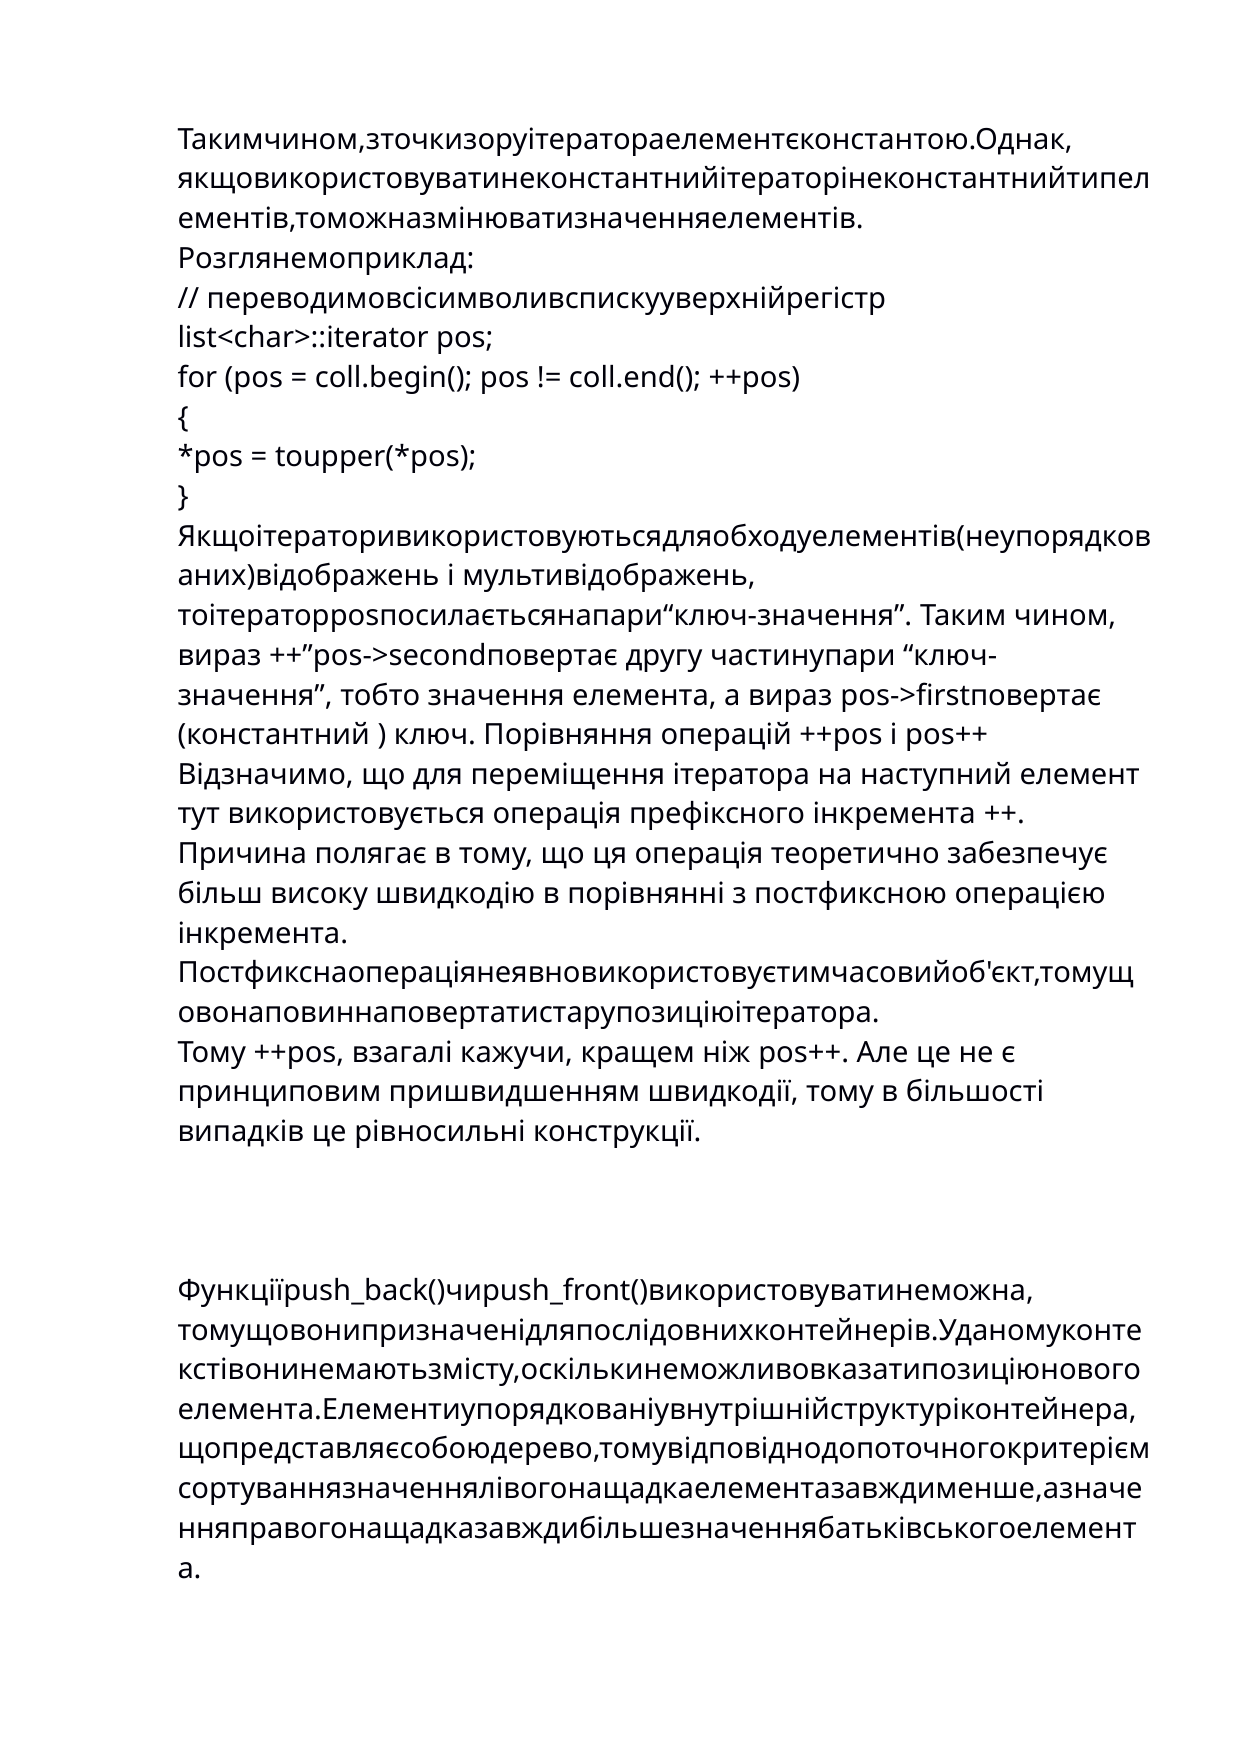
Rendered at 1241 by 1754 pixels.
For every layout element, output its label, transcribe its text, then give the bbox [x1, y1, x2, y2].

text *pos = toupper(*pos); [177, 436, 1152, 475]
text for (pos = coll.begin(); pos != coll.end(); ++pos) [177, 356, 1152, 396]
text Функціїpush_back()чиpush_front()використовуватинеможна, томущовонипризначенідляпослідовнихконтейнерів.Уданомуконтекстівонинемаютьзмісту,оскількинеможливовказатипозиціюновогоелемента.Елементиупорядкованіувнутрішнійструктуріконтейнера,щопредставляєсобоюдерево,томувідповіднодопоточногокритеріємсортуваннязначеннялівогонащадкаелементазавждименше,азначенняправогонащадказавждибільшезначеннябатьківськогоелемента. [177, 1269, 1152, 1587]
text list<char>::iterator pos; [177, 317, 1152, 356]
text Такимчином,зточкизоруітератораелементєконстантою.Однак, якщовикористовуватинеконстантнийітераторінеконстантнийтипелементів,томожназмінюватизначенняелементів. [177, 118, 1152, 237]
text Розглянемоприклад: [177, 237, 1152, 277]
text // переводимовсісимволивспискууверхнійрегістр [177, 277, 1152, 317]
text Якщоітераторивикористовуютьсядляобходуелементів(неупорядкованих)відображень і мультивідображень, тоітераторposпосилаєтьсянапари“ключ-значення”. Таким чином, вираз ++”pos->secondповертає другу частинупари “ключ-значення”, тобто значення елемента, а вираз pos->firstповертає (константний ) ключ. Порівняння операцій ++pos і pos++ Відзначимо, що для переміщення ітератора на наступний елемент тут використовується операція префіксного інкремента ++. Причина полягає в тому, що ця операція теоретично забезпечує більш високу швидкодію в порівнянні з постфиксною операцією інкремента. [177, 515, 1152, 952]
text Постфикснаопераціянеявновикористовуєтимчасовийоб'єкт,томущовонаповиннаповертатистарупозиціюітератора. [177, 952, 1152, 1031]
text { [177, 396, 1152, 436]
text } [177, 475, 1152, 515]
text Тому ++pos, взагалі кажучи, кращем ніж pos++. Але це не є принциповим пришвидшенням швидкодії, тому в більшості випадків це рівносильні конструкції. [177, 1031, 1152, 1150]
